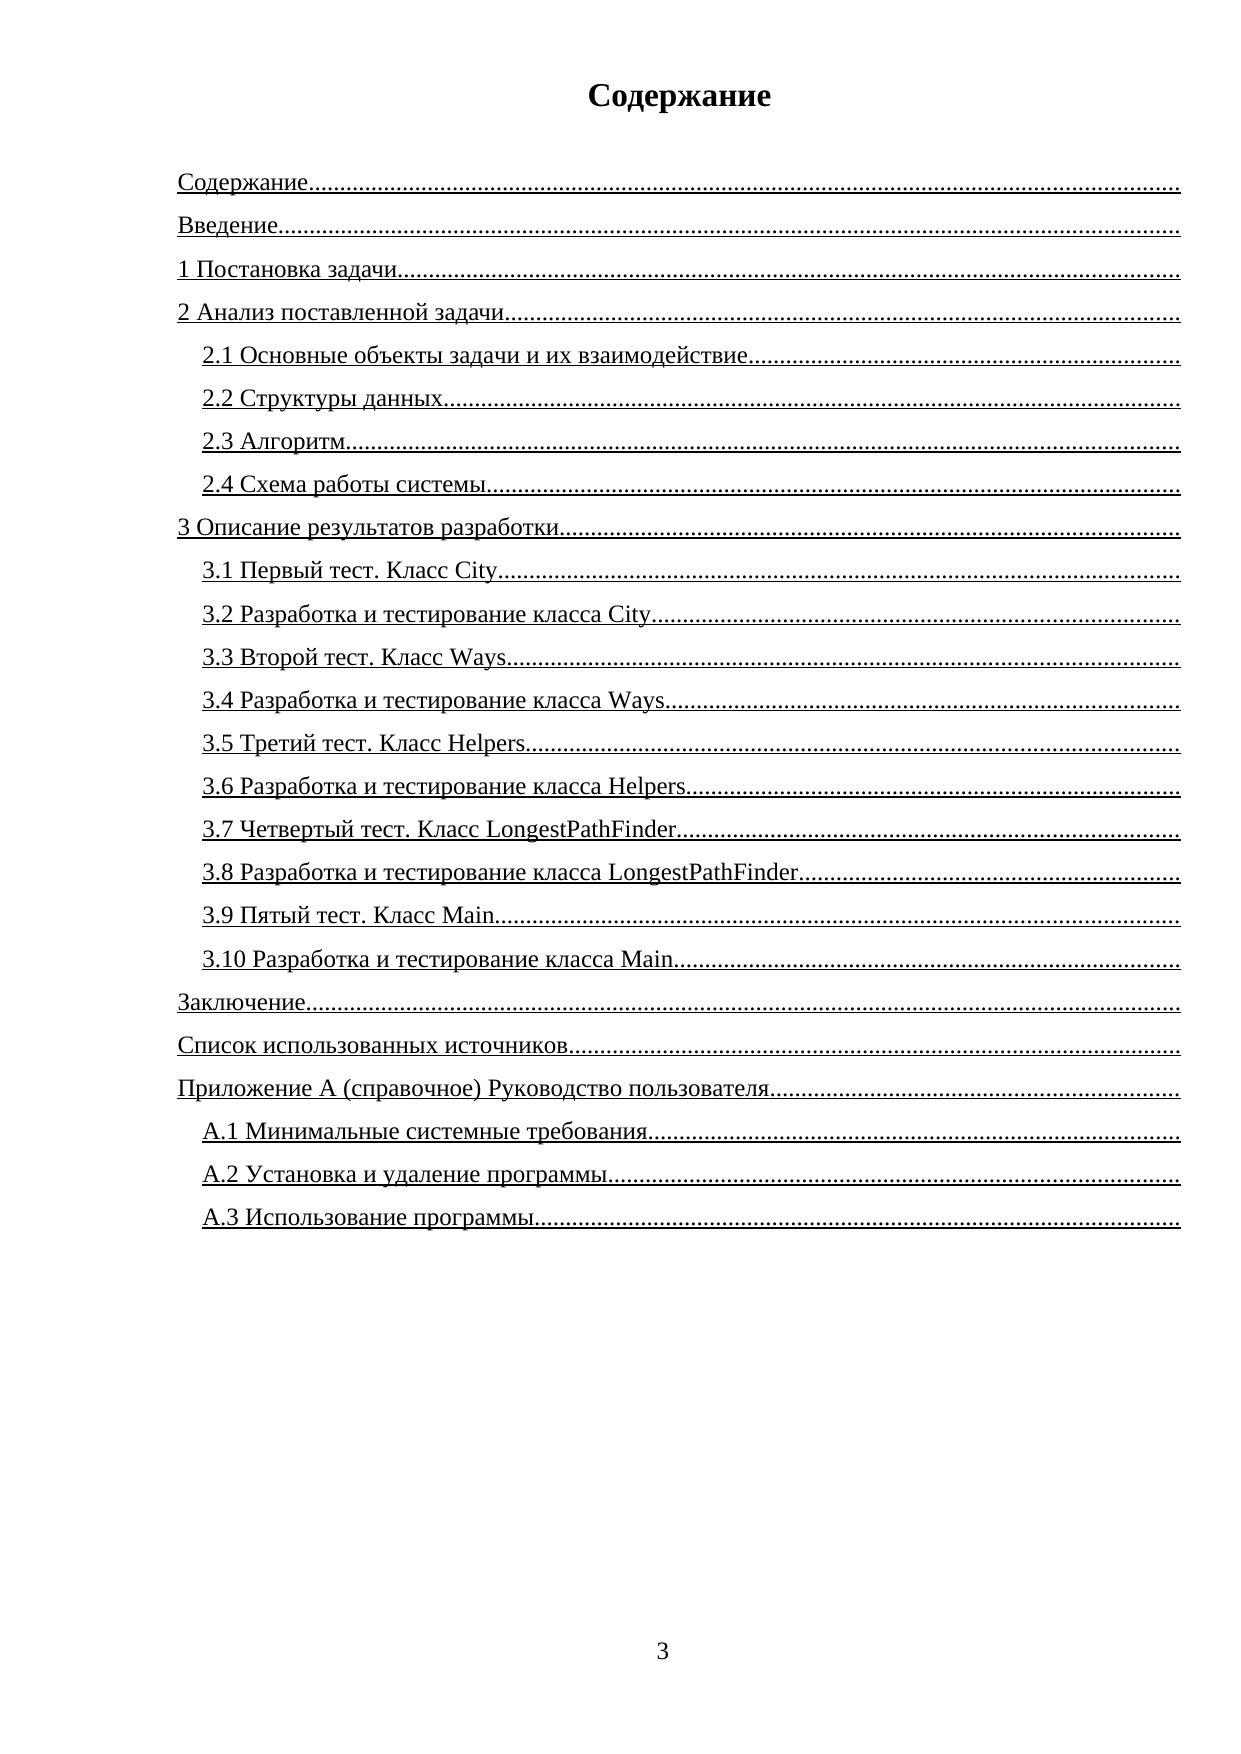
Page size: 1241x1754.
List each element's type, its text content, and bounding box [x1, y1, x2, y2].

text 2.4 Схема работы системы [202, 469, 1181, 494]
text А.2 Установка и удаление программы [202, 1159, 1181, 1184]
text Приложение А (справочное) Руководство пользователя [177, 1073, 1181, 1098]
text 3.10 Разработка и тестирование класса Main [202, 944, 1181, 969]
text 3.2 Разработка и тестирование класса City [202, 599, 1181, 624]
text 2.1 Основные объекты задачи и их взаимодействие [202, 340, 1181, 365]
text Заключение [177, 987, 1181, 1012]
text 3.4 Разработка и тестирование класса Ways [202, 685, 1181, 710]
text 2 Анализ поставленной задачи [177, 297, 1181, 322]
text 3.5 Третий тест. Класс Helpers [202, 728, 1181, 753]
text Введение [177, 211, 1181, 236]
text 3 Описание результатов разработки [177, 512, 1181, 537]
text Содержание [177, 167, 1181, 192]
text Список использованных источников [177, 1030, 1181, 1055]
text 1 Постановка задачи [177, 254, 1181, 279]
subtitle Содержание [177, 75, 1181, 113]
text А.1 Минимальные системные требования [202, 1116, 1181, 1141]
text 2.3 Алгоритм [202, 426, 1181, 451]
text 3.6 Разработка и тестирование класса Helpers [202, 771, 1181, 796]
text 2.2 Структуры данных [202, 383, 1181, 408]
text 3.3 Второй тест. Класс Ways [202, 642, 1181, 667]
text 3.9 Пятый тест. Класс Main [202, 901, 1181, 926]
text 3.8 Разработка и тестирование класса LongestPathFinder [202, 857, 1181, 882]
text 3.1 Первый тест. Класс City [202, 556, 1181, 581]
text 3.7 Четвертый тест. Класс LongestPathFinder [202, 814, 1181, 839]
text А.3 Использование программы [202, 1202, 1181, 1227]
